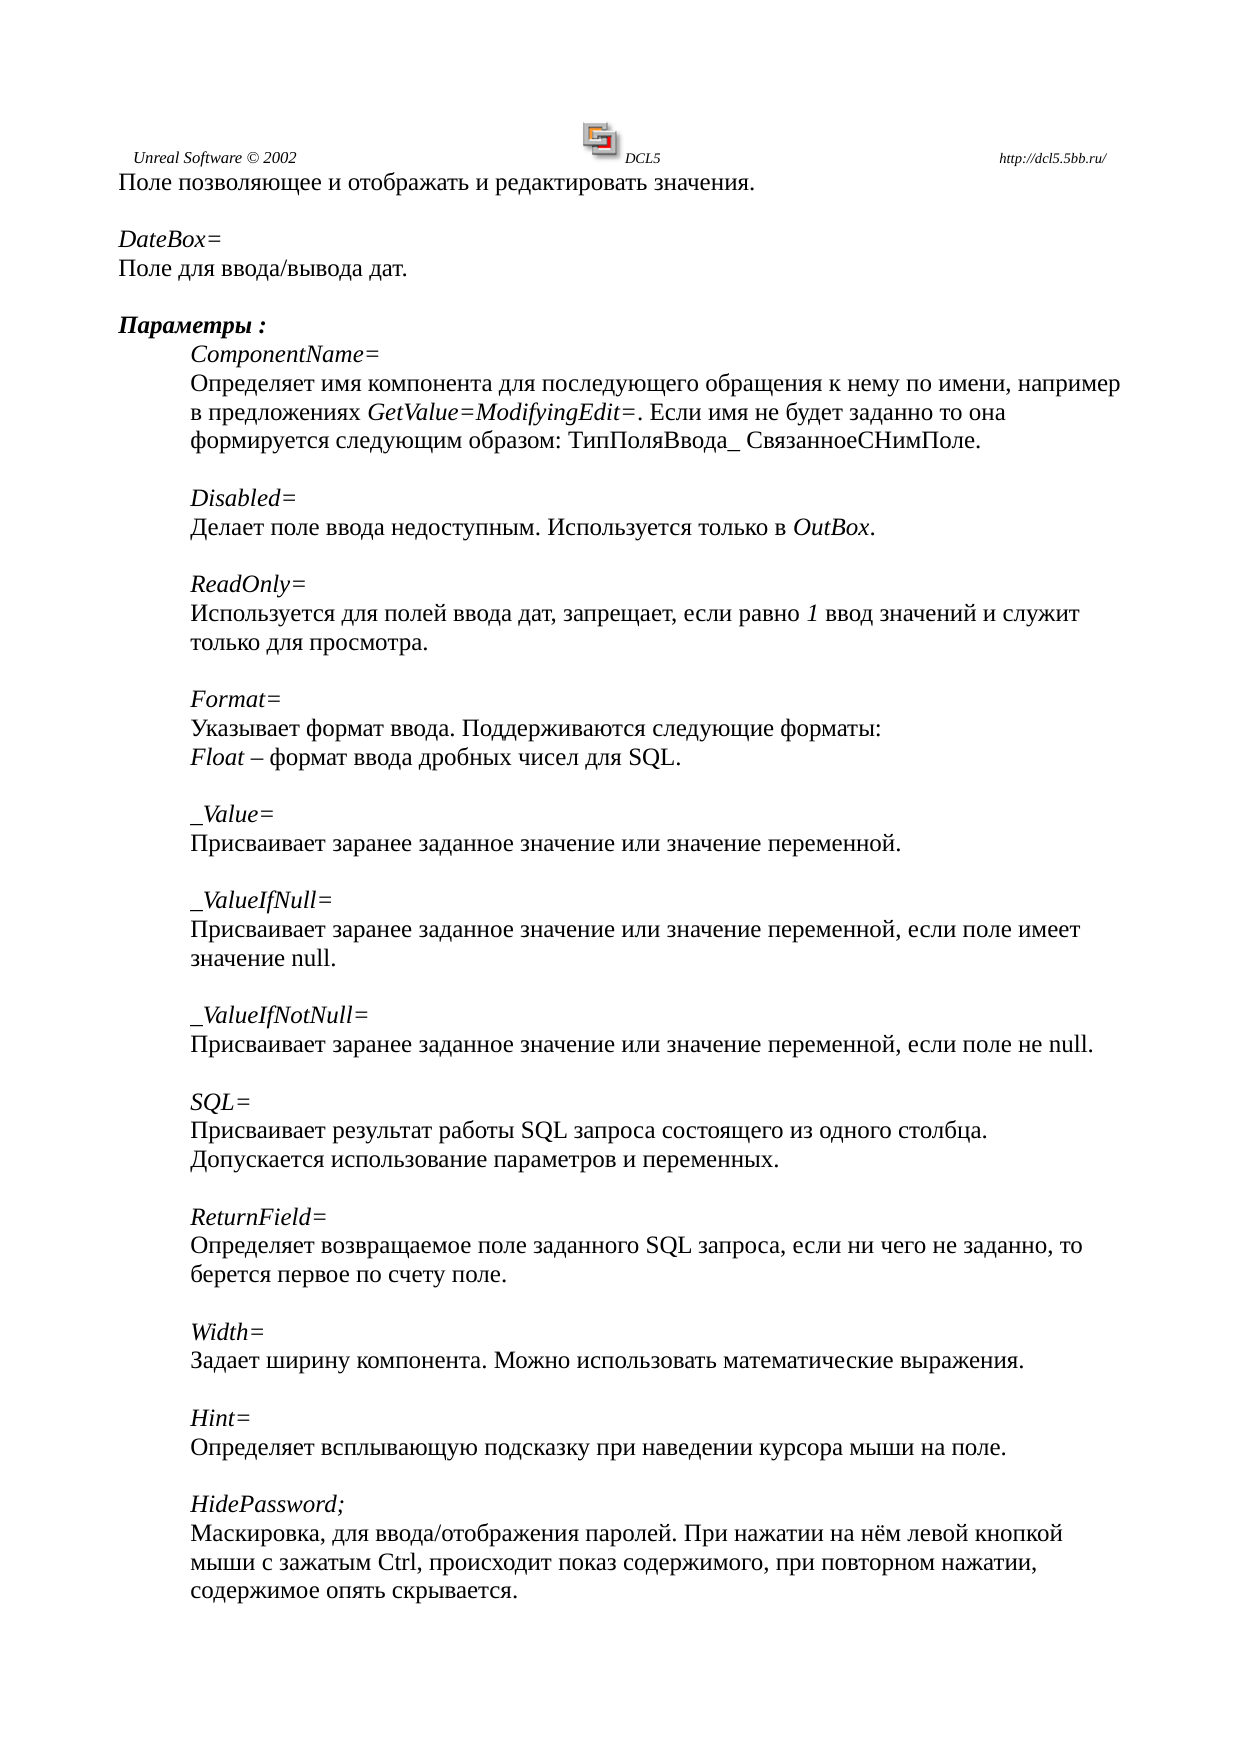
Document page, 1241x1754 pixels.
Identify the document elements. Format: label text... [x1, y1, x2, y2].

text Параметры : [118, 310, 1122, 339]
text Делает поле ввода недоступным. Используется только в OutBox. [190, 512, 1122, 540]
text ComponentName= [190, 339, 1122, 368]
text HidePassword; [190, 1489, 1122, 1518]
text Hint= [190, 1403, 1122, 1432]
text Float – формат ввода дробных чисел для SQL. [190, 742, 1122, 770]
text Определяет всплывающую подсказку при наведении курсора мыши на поле. [190, 1432, 1122, 1460]
text SQL= [190, 1087, 1122, 1115]
text Используется для полей ввода дат, запрещает, если равно 1 ввод значений и служит только для просмотра. [190, 598, 1122, 655]
text Указывает формат ввода. Поддерживаются следующие форматы: [190, 713, 1122, 742]
text _Value= [190, 799, 1122, 828]
text Поле для ввода/вывода дат. [118, 253, 1122, 282]
text _ValueIfNull= [190, 885, 1122, 914]
text Width= [190, 1317, 1122, 1345]
text Присваивает заранее заданное значение или значение переменной, если поле не null. [190, 1029, 1122, 1058]
text Определяет имя компонента для последующего обращения к нему по имени, например в предложениях GetValue=ModifyingEdit=. Если имя не будет заданно то она формируется следующим образом: ТипПоляВвода_ СвязанноеСНимПоле. [190, 368, 1122, 454]
text Присваивает результат работы SQL запроса состоящего из одного столбца. Допускается использование параметров и переменных. [190, 1115, 1122, 1173]
text ReturnField= [190, 1202, 1122, 1230]
text DateBox= [118, 224, 1122, 253]
text Задает ширину компонента. Можно использовать математические выражения. [190, 1345, 1122, 1374]
text Определяет возвращаемое поле заданного SQL запроса, если ни чего не заданно, то берется первое по счету поле. [190, 1230, 1122, 1288]
text ReadOnly= [190, 569, 1122, 598]
text Присваивает заранее заданное значение или значение переменной. [190, 828, 1122, 857]
text _ValueIfNotNull= [190, 1000, 1122, 1029]
text Format= [190, 684, 1122, 713]
text Присваивает заранее заданное значение или значение переменной, если поле имеет значение null. [190, 914, 1122, 972]
text Disabled= [190, 483, 1122, 512]
picture [579, 118, 625, 164]
text Маскировка, для ввода/отображения паролей. При нажатии на нём левой кнопкой мыши с зажатым Ctrl, происходит показ содержимого, при повторном нажатии, содержимое опять скрывается. [190, 1518, 1122, 1604]
text Поле позволяющее и отображать и редактировать значения. [118, 167, 1122, 195]
